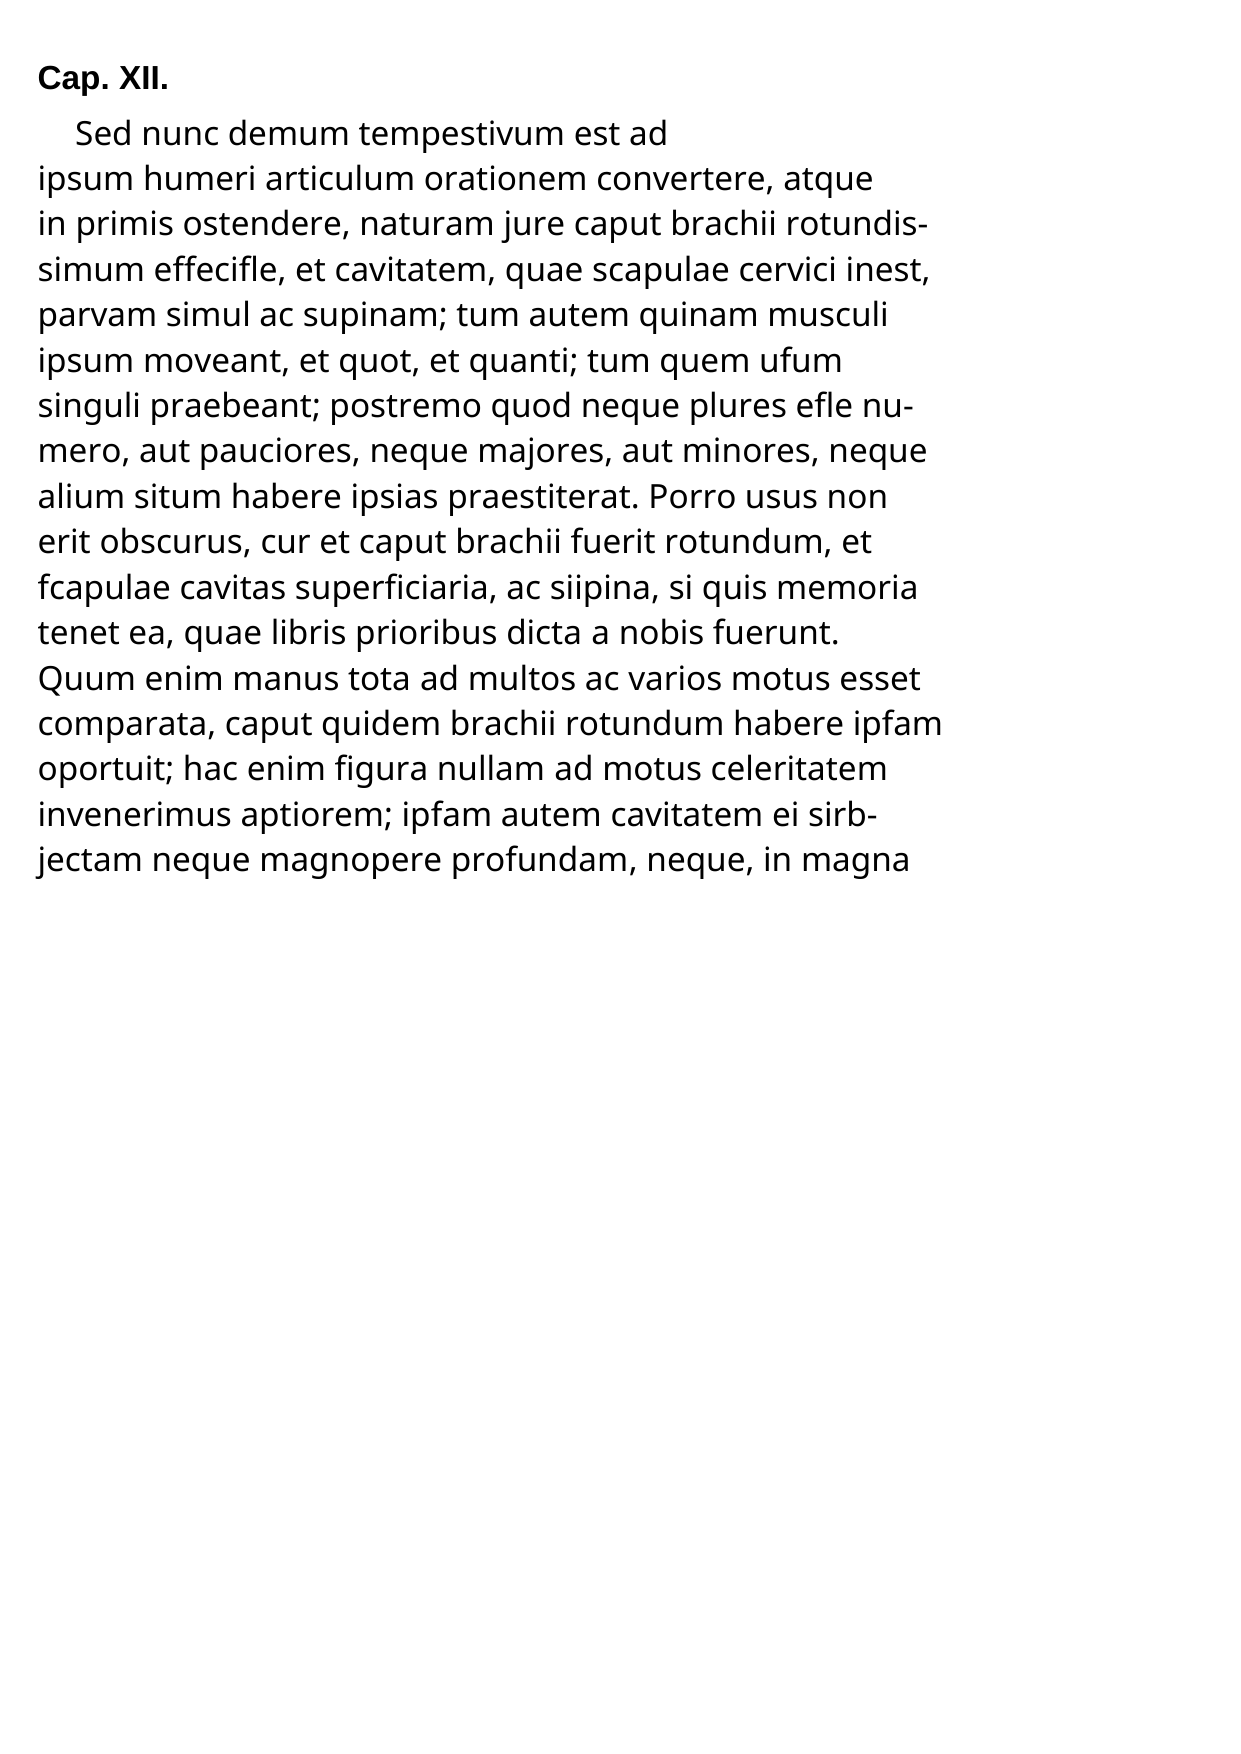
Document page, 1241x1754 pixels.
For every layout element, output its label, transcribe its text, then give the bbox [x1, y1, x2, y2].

subtitle Cap. ΧII. [37, 58, 1203, 97]
text Sed nunc demum tempestivum est ad ipsum humeri articulum orationem convertere, atque in primis ostendere, naturam jure caput brachii rotundis- simum effecifle, et cavitatem, quae scapulae cervici inest, parvam simul ac supinam; tum autem quinam musculi ipsum moveant, et quot, et quanti; tum quem ufum singuli praebeant; postremo quod neque plures efle nu- mero, aut pauciores, neque majores, aut minores, neque alium situm habere ipsias praestiterat. Porro usus non erit obscurus, cur et caput brachii fuerit rotundum, et fcapulae cavitas superficiaria, ac siipina, si quis memoria tenet ea, quae libris prioribus dicta a nobis fuerunt. Quum enim manus tota ad multos ac varios motus esset comparata, caput quidem brachii rotundum habere ipfam oportuit; hac enim figura nullam ad motus celeritatem invenerimus aptiorem; ipfam autem cavitatem ei sirb- jectam neque magnopere profundam, neque, in magna [37, 109, 1203, 881]
